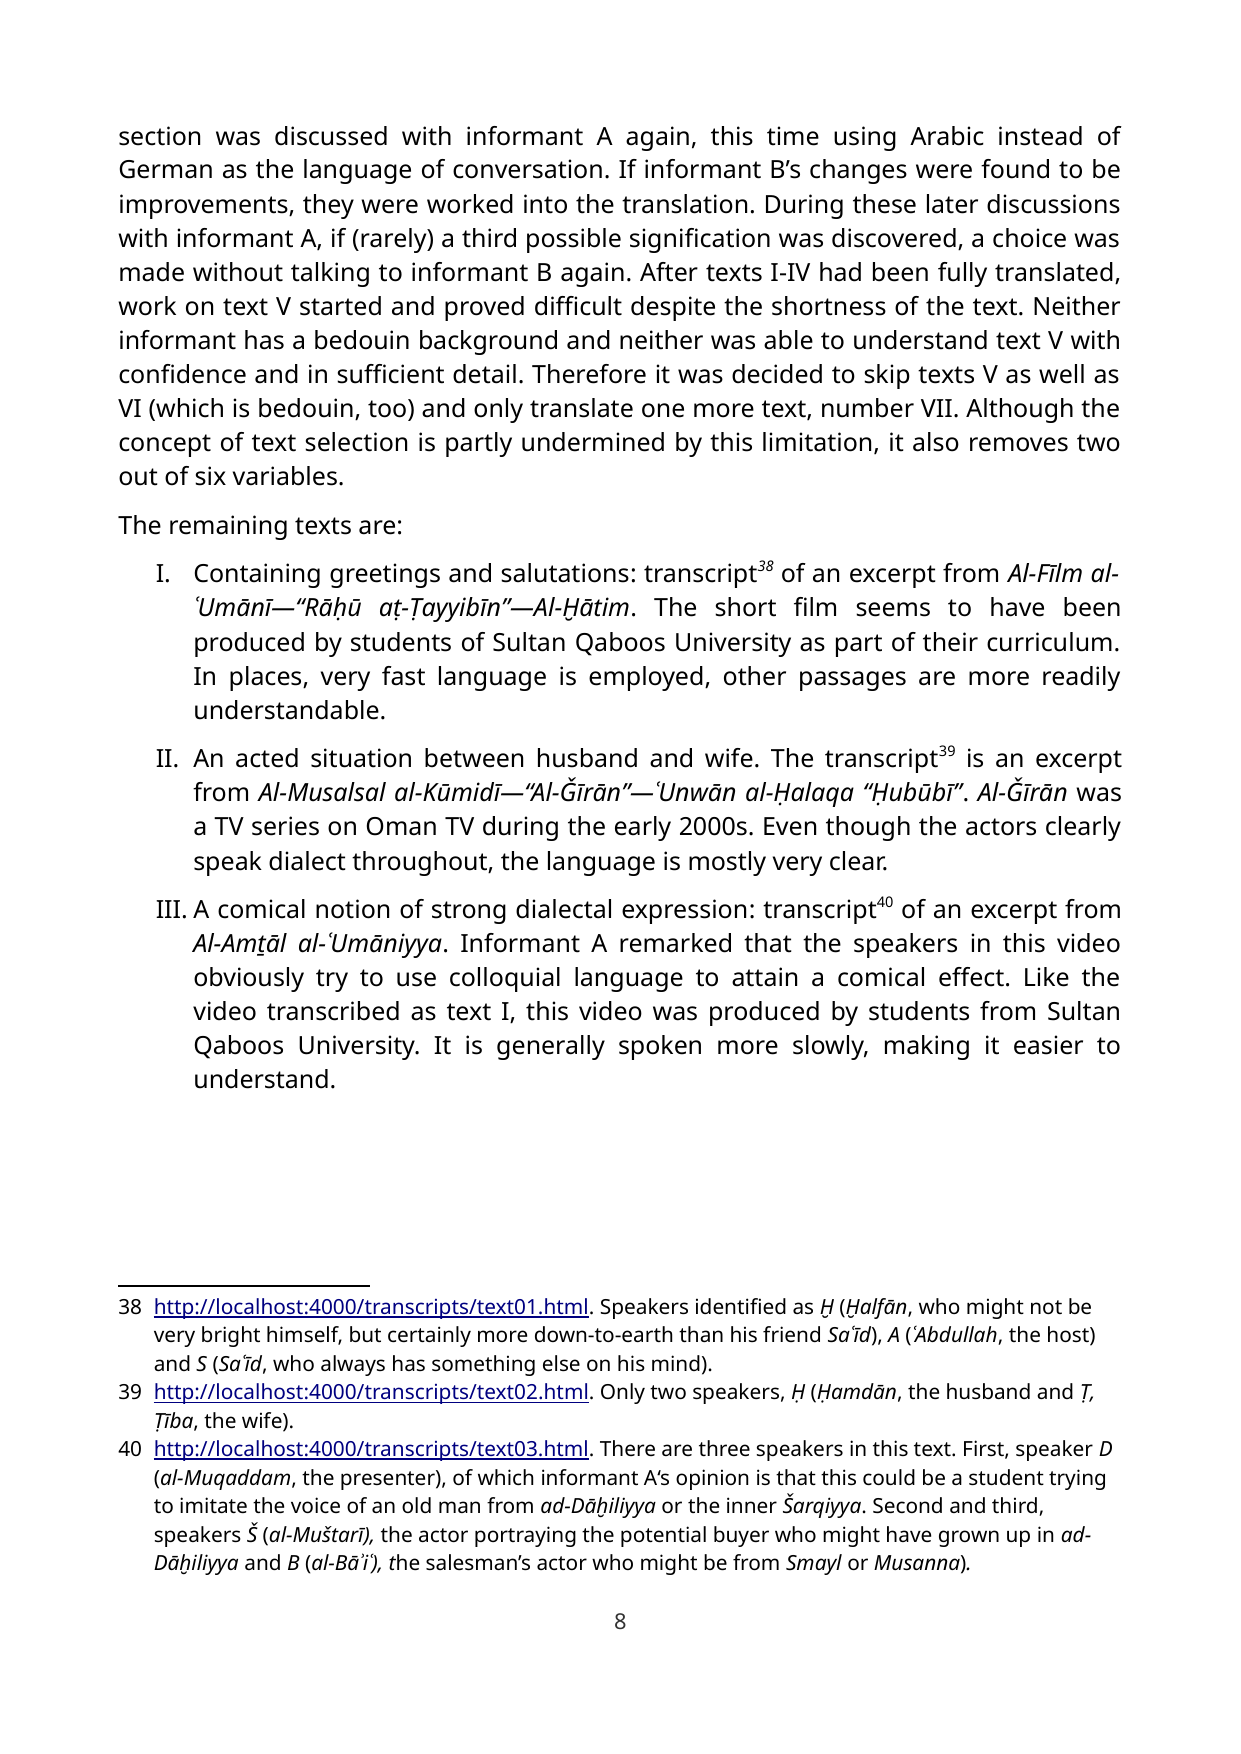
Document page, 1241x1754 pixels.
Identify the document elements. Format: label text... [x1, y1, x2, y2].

text The remaining texts are: [118, 507, 1122, 541]
list http://localhost:4000/transcripts/text03.html. There are three speakers in this text. First, speaker D (al-Muqaddam, the presenter), of which informant A‘s opinion is that this could be a student trying to imitate the voice of an old man from ad-Dāḫiliyya or the inner Šarqiyya. Second and third, speakers Š (al-Muštarī), the actor portraying the potential buyer who might have grown up in ad-Dāḫiliyya and B (al-Bāʾiʿ), the salesman’s actor who might be from Smayl or Musanna). [118, 1434, 1122, 1577]
text section was discussed with informant A again, this time using Arabic instead of German as the language of conversation. If informant B’s changes were found to be improvements, they were worked into the translation. During these later discussions with informant A, if (rarely) a third possible signification was discovered, a choice was made without talking to informant B again. After texts I-IV had been fully translated, work on text V started and proved difficult despite the shortness of the text. Neither informant has a bedouin background and neither was able to understand text V with confidence and in sufficient detail. Therefore it was decided to skip texts V as well as VI (which is bedouin, too) and only translate one more text, number VII. Although the concept of text selection is partly undermined by this limitation, it also removes two out of six variables. [118, 118, 1122, 493]
list Containing greetings and salutations: transcript of an excerpt from Al-Fīlm al-ʿUmānī—“Rāḥū aṭ-Ṭayyibīn”—Al-Ḫātim. The short film seems to have been produced by students of Sultan Qaboos University as part of their curriculum. In places, very fast language is employed, other passages are more readily understandable. [156, 556, 1122, 726]
list http://localhost:4000/transcripts/text02.html. Only two speakers, Ḥ (Ḥamdān, the husband and Ṭ, Ṭība, the wife). [118, 1377, 1122, 1434]
list http://localhost:4000/transcripts/text01.html. Speakers identified as Ḫ (Ḫalfān, who might not be very bright himself, but certainly more down-to-earth than his friend Saʿīd), A (ʿAbdullah, the host) and S (Saʿīd, who always has something else on his mind). [118, 1292, 1122, 1377]
list A comical notion of strong dialectal expression: transcript of an excerpt from Al-Amṯāl al-ʿUmāniyya. Informant A remarked that the speakers in this video obviously try to use colloquial language to attain a comical effect. Like the video transcribed as text I, this video was produced by students from Sultan Qaboos University. It is generally spoken more slowly, making it easier to understand. [156, 892, 1122, 1096]
list An acted situation between husband and wife. The transcript is an excerpt from Al-Musalsal al-Kūmidī—“Al-Ǧīrān”—ʿUnwān al-Ḥalaqa “Ḥubūbī”. Al-Ǧīrān was a TV series on Oman TV during the early 2000s. Even though the actors clearly speak dialect throughout, the language is mostly very clear. [156, 741, 1122, 877]
